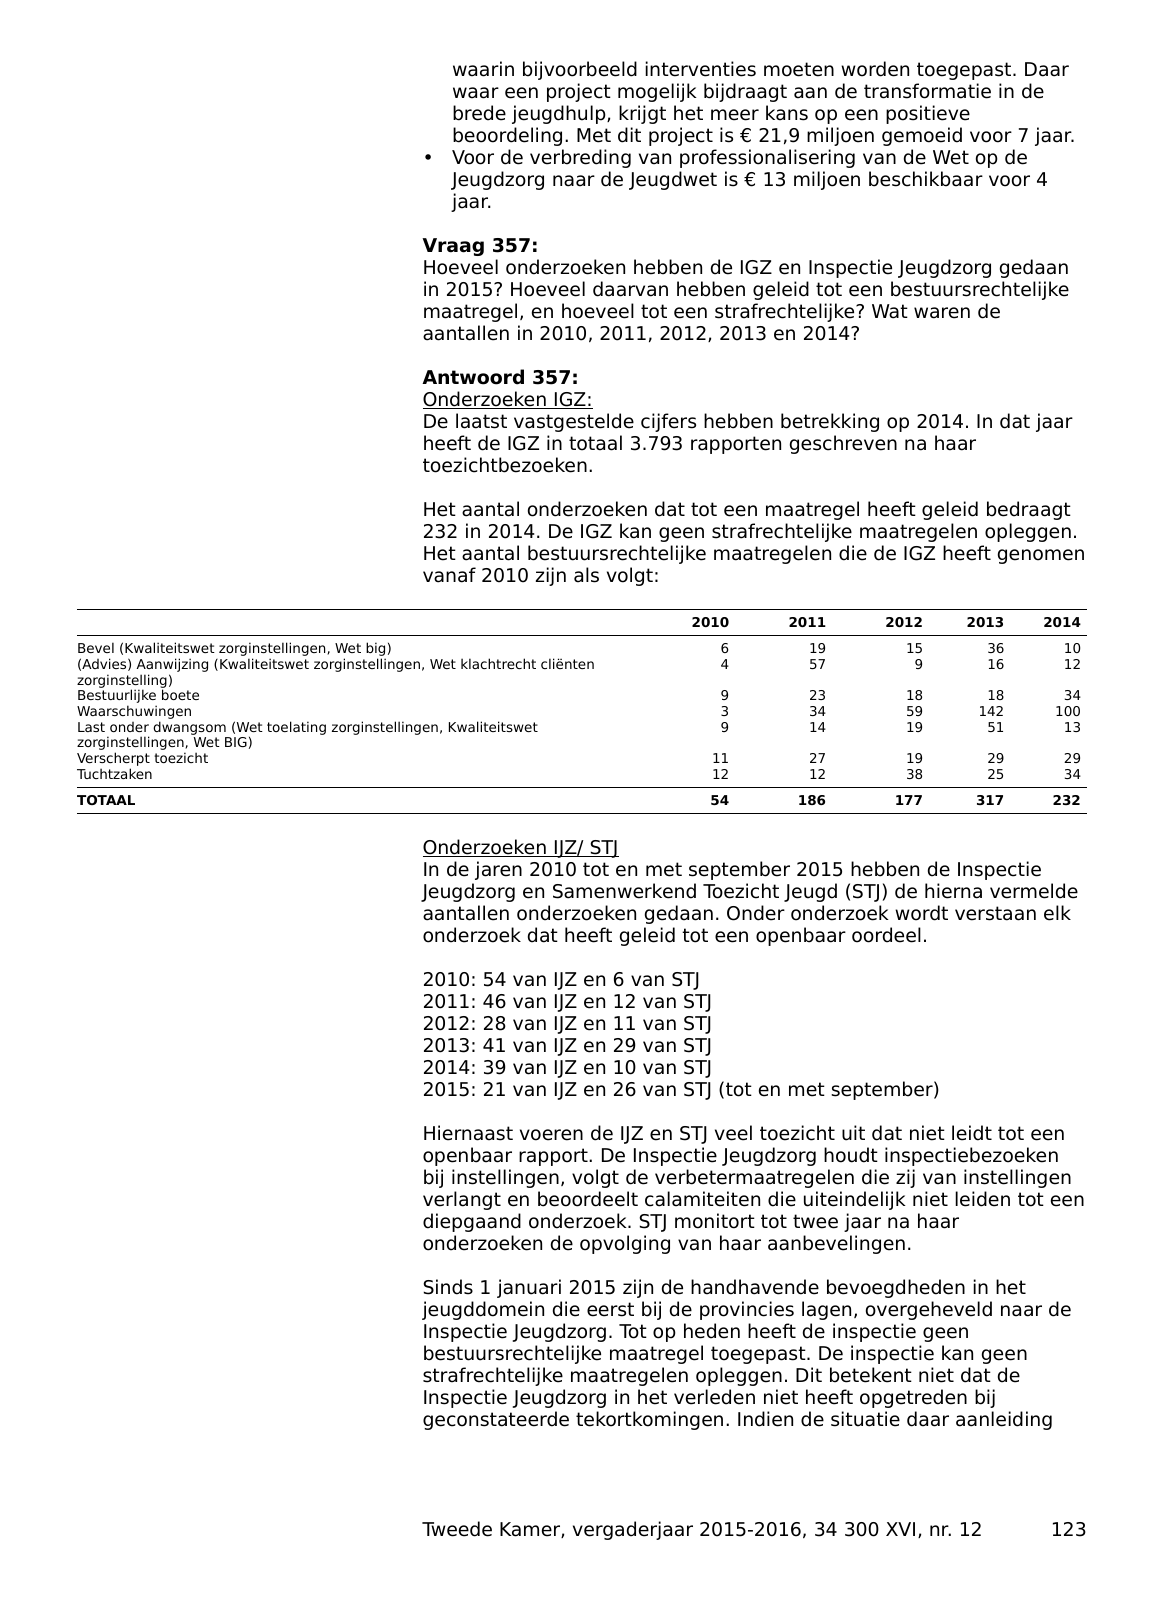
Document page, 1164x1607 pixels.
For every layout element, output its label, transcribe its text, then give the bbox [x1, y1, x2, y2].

text Hiernaast voeren de IJZ en STJ veel toezicht uit dat niet leidt tot een openbaar rapport. De Inspectie Jeugdzorg houdt inspectiebezoeken bij instellingen, volgt de verbetermaatregelen die zij van instellingen verlangt en beoordeelt calamiteiten die uiteindelijk niet leiden tot een diepgaand onderzoek. STJ monitort tot twee jaar na haar onderzoeken de opvolging van haar aanbevelingen. [422, 1123, 1087, 1254]
table_cell 10 [1010, 636, 1087, 657]
table_cell 177 [832, 788, 929, 813]
text Het aantal onderzoeken dat tot een maatregel heeft geleid bedraagt 232 in 2014. De IGZ kan geen strafrechtelijke maatregelen opleggen. Het aantal bestuursrechtelijke maatregelen die de IGZ heeft genomen vanaf 2010 zijn als volgt: [422, 499, 1087, 587]
table_cell TOTAAL [77, 788, 654, 813]
table_cell 34 [1010, 767, 1087, 787]
table_cell 54 [654, 788, 735, 813]
table_cell 36 [929, 636, 1010, 657]
text Hoeveel onderzoeken hebben de IGZ en Inspectie Jeugdzorg gedaan in 2015? Hoeveel daarvan hebben geleid tot een bestuursrechtelijke maatregel, en hoeveel tot een strafrechtelijke? Wat waren de aantallen in 2010, 2011, 2012, 2013 en 2014? [422, 257, 1087, 345]
table_cell 38 [832, 767, 929, 787]
table_cell (Advies) Aanwijzing (Kwaliteitswet zorginstellingen, Wet klachtrecht cliënten zorginstelling) [77, 657, 654, 688]
table_cell 12 [1010, 657, 1087, 688]
text 2013: 41 van IJZ en 29 van STJ [422, 1034, 1087, 1057]
text Onderzoeken IGZ: [422, 389, 1087, 411]
table_cell 51 [929, 720, 1010, 751]
table_cell 34 [1010, 688, 1087, 704]
table_cell 29 [1010, 751, 1087, 767]
table_cell Last onder dwangsom (Wet toelating zorginstellingen, Kwaliteitswet zorginstellingen, Wet BIG) [77, 720, 654, 751]
table_cell 232 [1010, 788, 1087, 813]
text waarin bijvoorbeeld interventies moeten worden toegepast. Daar waar een project mogelijk bijdraagt aan de transformatie in de brede jeugdhulp, krijgt het meer kans op een positieve beoordeling. Met dit project is € 21,9 miljoen gemoeid voor 7 jaar. [422, 59, 1087, 147]
table_cell 12 [654, 767, 735, 787]
table_header 2013 [929, 610, 1010, 635]
table_cell 13 [1010, 720, 1087, 751]
text 2011: 46 van IJZ en 12 van STJ [422, 991, 1087, 1013]
table_cell 34 [735, 704, 832, 719]
table_cell 186 [735, 788, 832, 813]
table_cell 29 [929, 751, 1010, 767]
text 2014: 39 van IJZ en 10 van STJ [422, 1057, 1087, 1078]
table_cell 14 [735, 720, 832, 751]
text Vraag 357: [422, 235, 1087, 257]
table_cell Bevel (Kwaliteitswet zorginstellingen, Wet big) [77, 636, 654, 657]
table_cell 6 [654, 636, 735, 657]
table_cell 4 [654, 657, 735, 688]
text • Voor de verbreding van professionalisering van de Wet op de Jeugdzorg naar de Jeugdwet is € 13 miljoen beschikbaar voor 4 jaar. [422, 147, 1087, 213]
table_cell 9 [654, 720, 735, 751]
table_cell 100 [1010, 704, 1087, 719]
table_cell 317 [929, 788, 1010, 813]
text De laatst vastgestelde cijfers hebben betrekking op 2014. In dat jaar heeft de IGZ in totaal 3.793 rapporten geschreven na haar toezichtbezoeken. [422, 411, 1087, 477]
table_header [77, 610, 654, 635]
table_cell 19 [832, 720, 929, 751]
table_cell 142 [929, 704, 1010, 719]
table_cell Waarschuwingen [77, 704, 654, 719]
table_cell 15 [832, 636, 929, 657]
table_cell 12 [735, 767, 832, 787]
table_header 2011 [735, 610, 832, 635]
table_cell 27 [735, 751, 832, 767]
table_cell 16 [929, 657, 1010, 688]
table_cell 25 [929, 767, 1010, 787]
table_header 2012 [832, 610, 929, 635]
table_cell 3 [654, 704, 735, 719]
text Onderzoeken IJZ/ STJ [422, 837, 1087, 858]
table_cell 18 [929, 688, 1010, 704]
text Antwoord 357: [422, 367, 1087, 389]
table_cell Bestuurlijke boete [77, 688, 654, 704]
table_cell 23 [735, 688, 832, 704]
text 2015: 21 van IJZ en 26 van STJ (tot en met september) [422, 1078, 1087, 1101]
table_cell 19 [735, 636, 832, 657]
table_cell 9 [654, 688, 735, 704]
table_cell 19 [832, 751, 929, 767]
table_cell Verscherpt toezicht [77, 751, 654, 767]
text Sinds 1 januari 2015 zijn de handhavende bevoegdheden in het jeugddomein die eerst bij de provincies lagen, overgeheveld naar de Inspectie Jeugdzorg. Tot op heden heeft de inspectie geen bestuursrechtelijke maatregel toegepast. De inspectie kan geen strafrechtelijke maatregelen opleggen. Dit betekent niet dat de Inspectie Jeugdzorg in het verleden niet heeft opgetreden bij geconstateerde tekortkomingen. Indien de situatie daar aanleiding [422, 1277, 1087, 1431]
table_header 2014 [1010, 610, 1087, 635]
table_cell Tuchtzaken [77, 767, 654, 787]
text 2010: 54 van IJZ en 6 van STJ [422, 969, 1087, 991]
table_cell 9 [832, 657, 929, 688]
table_cell 18 [832, 688, 929, 704]
table_cell 59 [832, 704, 929, 719]
text In de jaren 2010 tot en met september 2015 hebben de Inspectie Jeugdzorg en Samenwerkend Toezicht Jeugd (STJ) de hierna vermelde aantallen onderzoeken gedaan. Onder onderzoek wordt verstaan elk onderzoek dat heeft geleid tot een openbaar oordeel. [422, 858, 1087, 946]
table_header 2010 [654, 610, 735, 635]
table_cell 57 [735, 657, 832, 688]
text 2012: 28 van IJZ en 11 van STJ [422, 1013, 1087, 1034]
table_cell 11 [654, 751, 735, 767]
